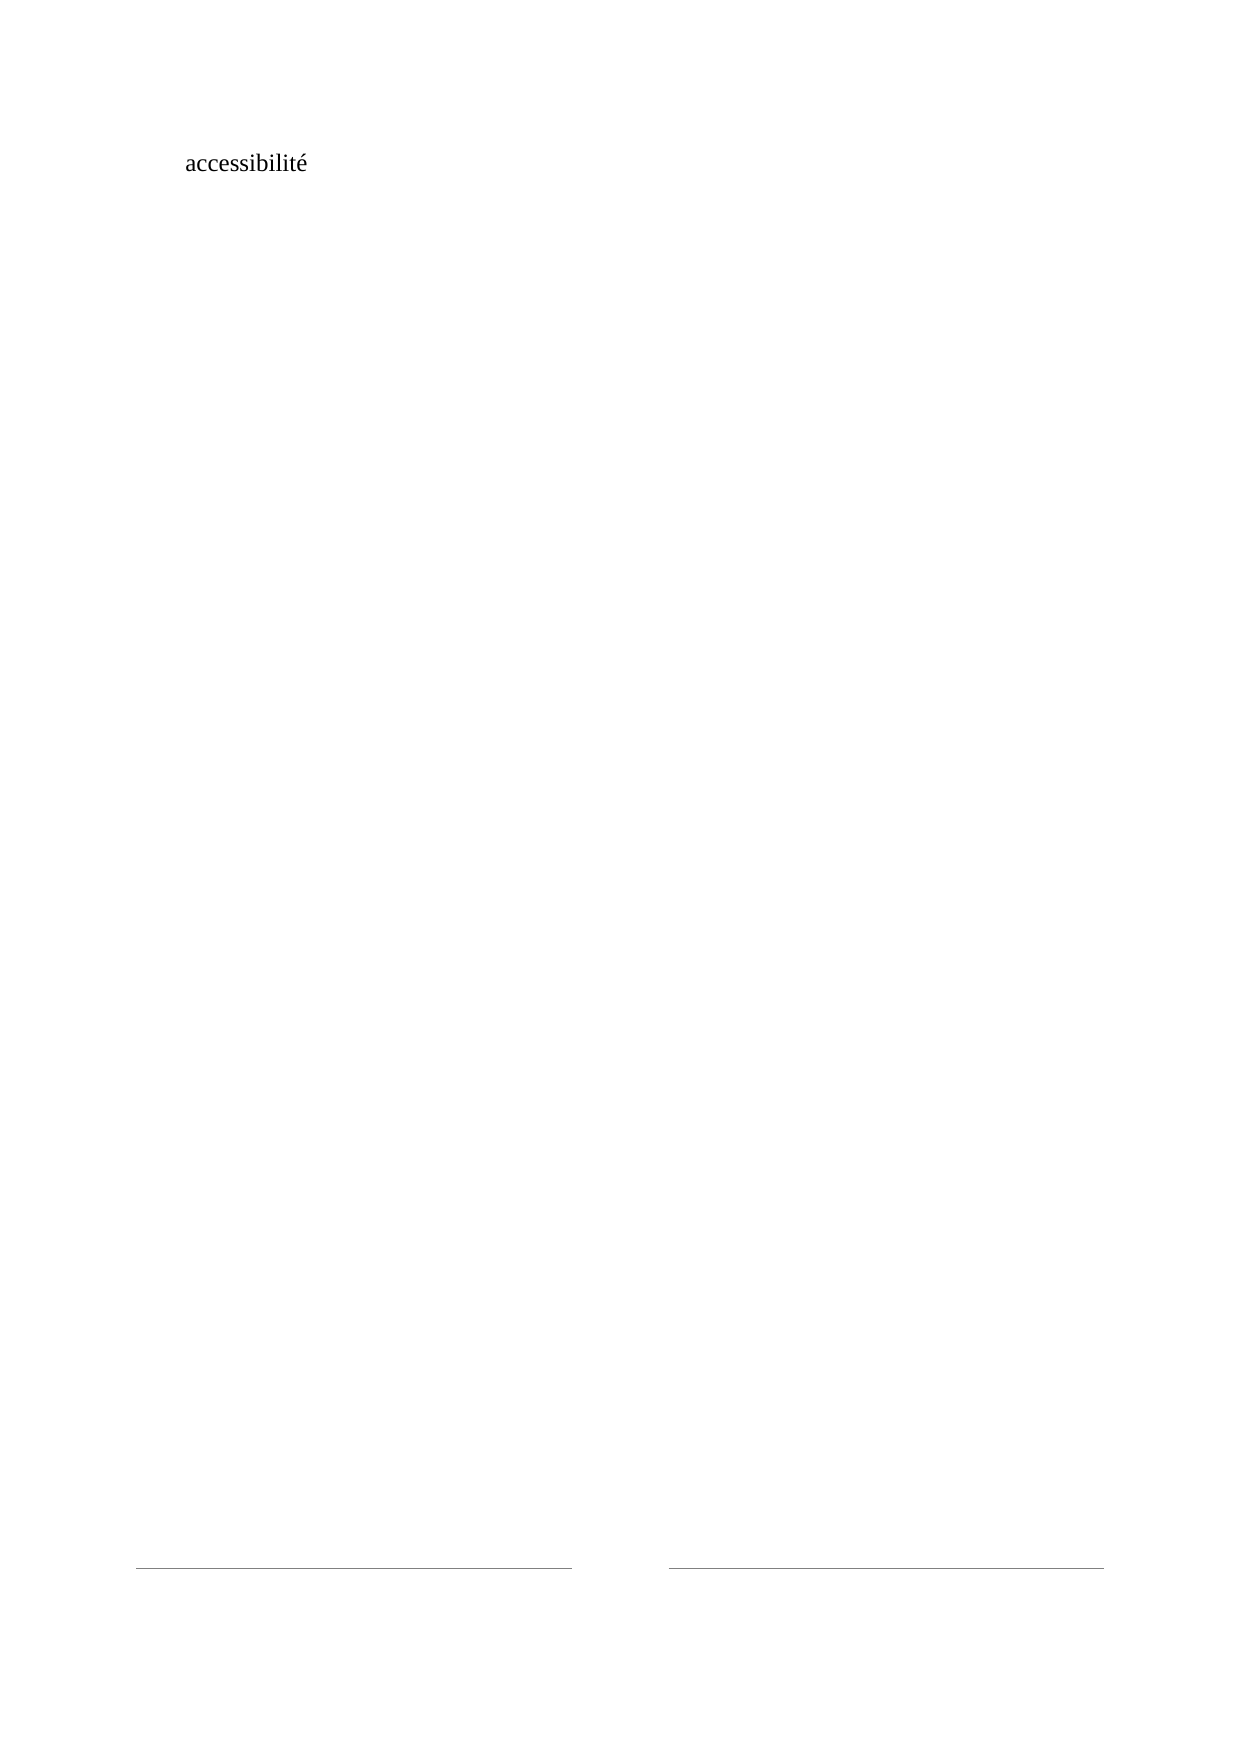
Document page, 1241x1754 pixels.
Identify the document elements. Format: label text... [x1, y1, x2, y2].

text accessibilité [148, 148, 1092, 176]
